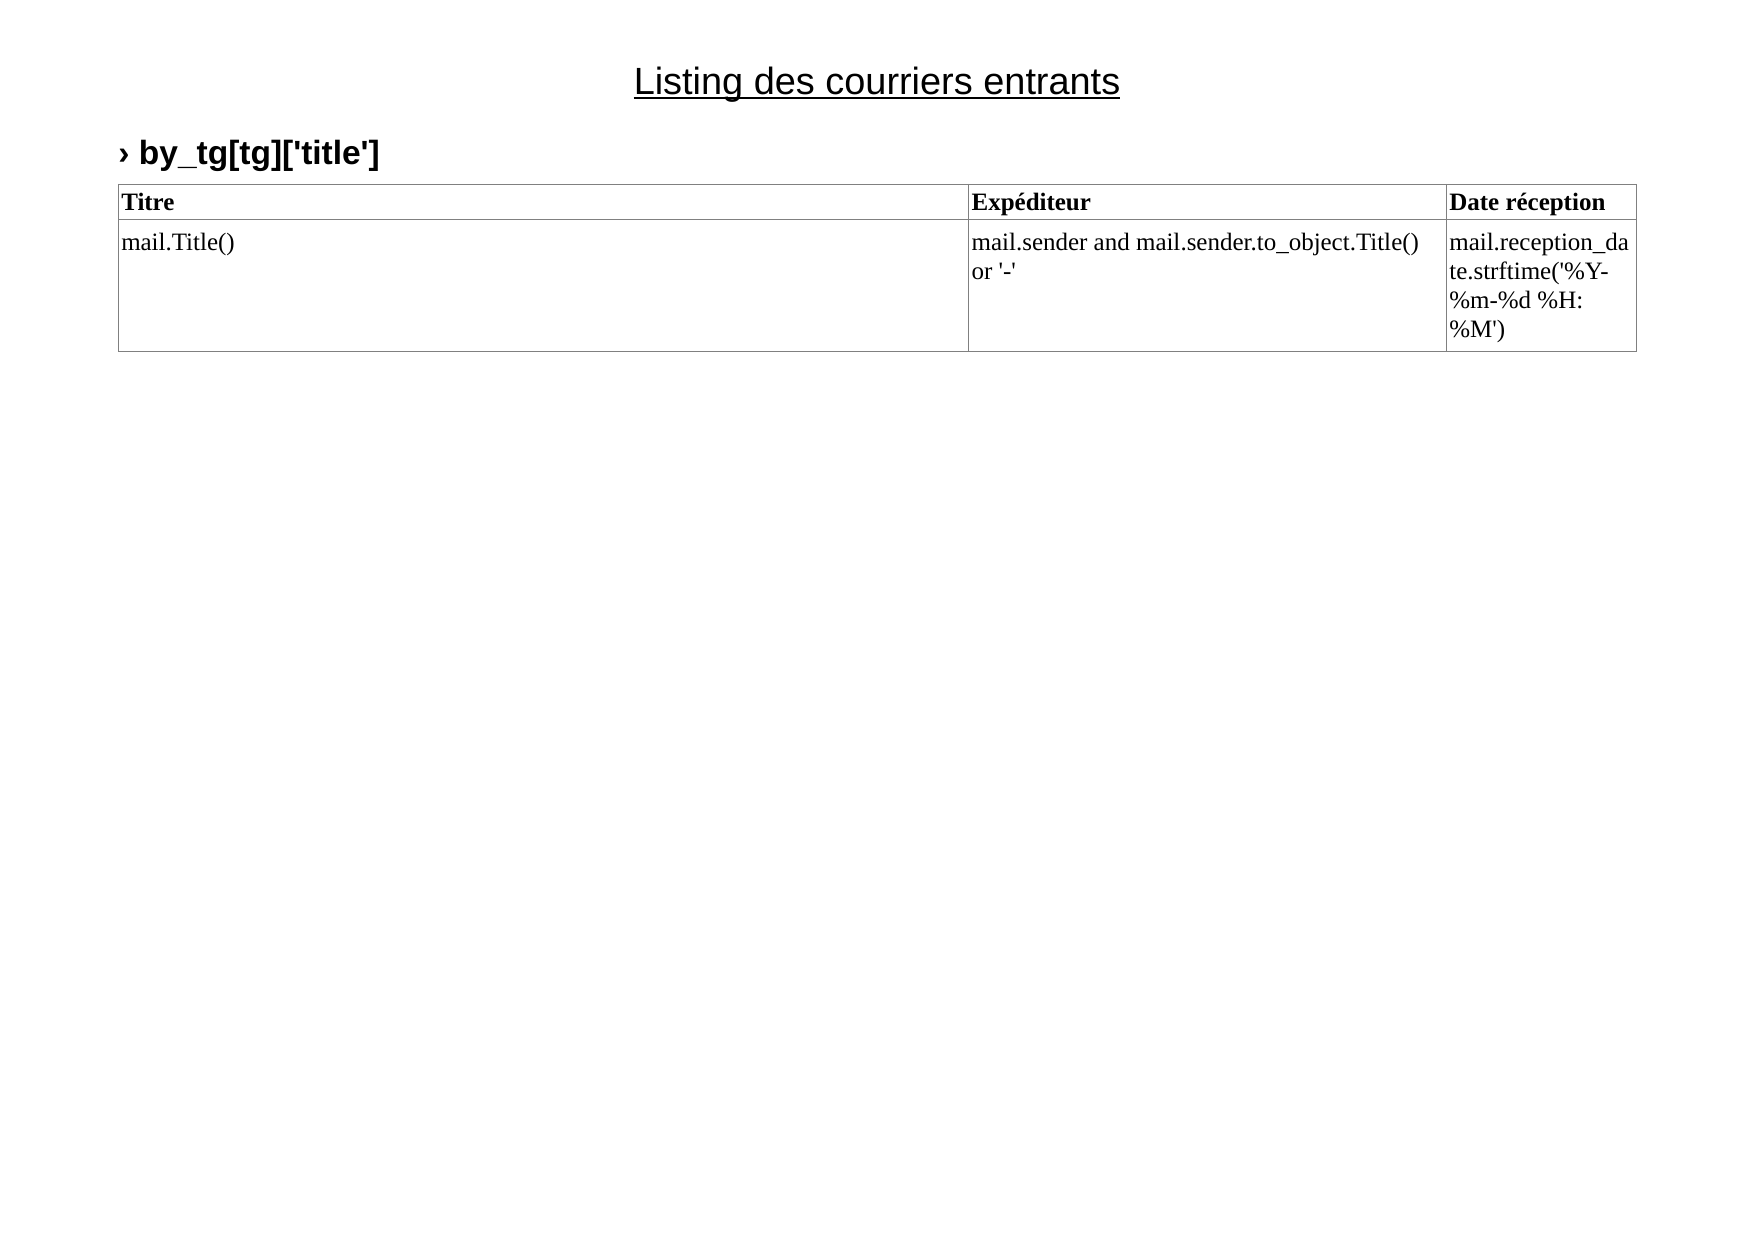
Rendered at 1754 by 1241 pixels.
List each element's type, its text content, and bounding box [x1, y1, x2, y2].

table_header Expéditeur [969, 185, 1446, 218]
table_header Date réception [1447, 185, 1636, 218]
subtitle › by_tg[tg]['title'] [118, 133, 1636, 171]
table_cell mail.sender and mail.sender.to_object.Title() or '-' [969, 220, 1446, 351]
table_cell mail.Title() [119, 220, 968, 351]
subtitle Listing des courriers entrants [118, 59, 1636, 103]
table_cell mail.reception_date.strftime('%Y-%m-%d %H:%M') [1447, 220, 1636, 351]
table_header Titre [119, 185, 968, 218]
